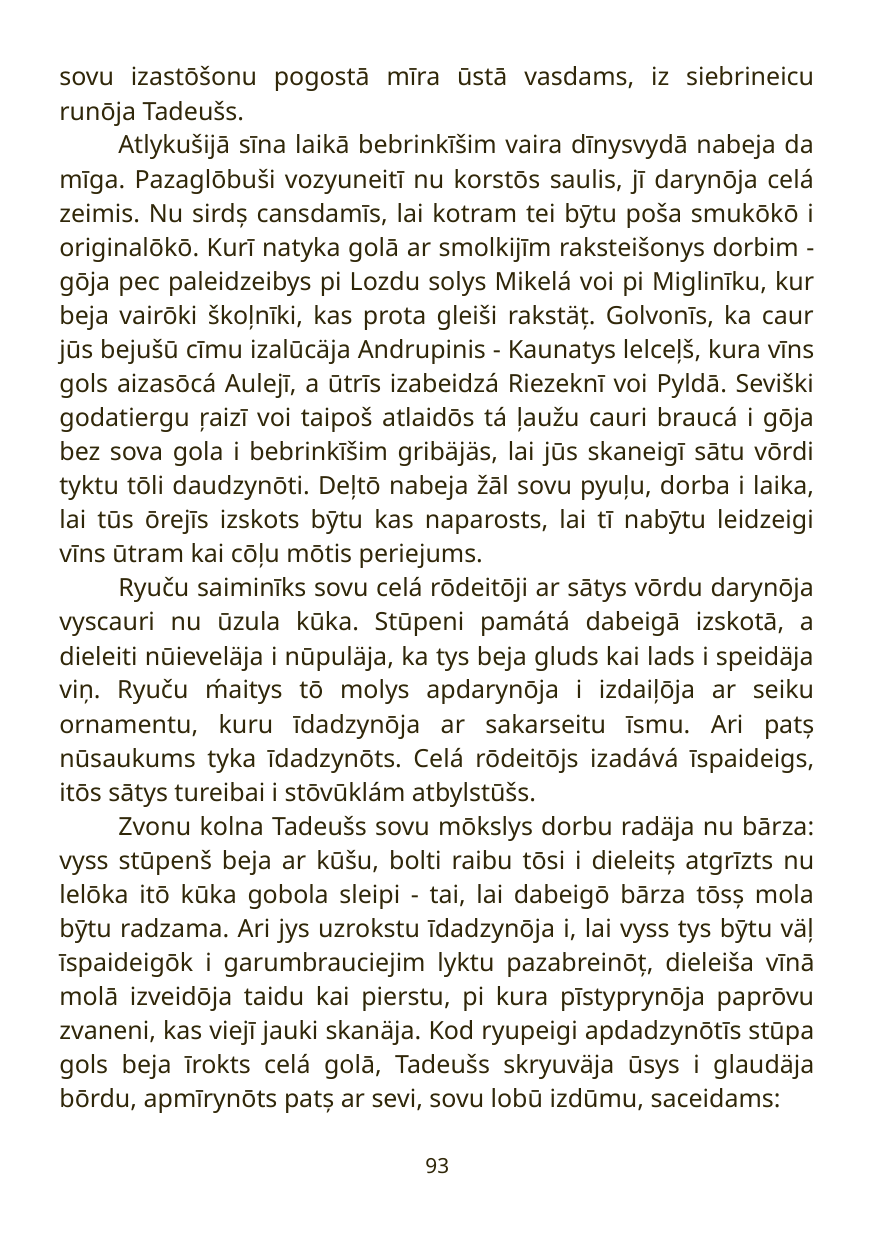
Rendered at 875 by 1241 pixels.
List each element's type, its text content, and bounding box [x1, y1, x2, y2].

text Atlykušijā sīna laikā bebrinkīšim vaira dīnysvydā nabeja da mīga. Pazaglōbuši vozyuneitī nu korstōs saulis, jī darynōja celá zeimis. Nu sirdș cansdamīs, lai kotram tei bȳtu poša smukōkō i originalōkō. Kurī natyka golā ar smolkijīm raksteišonys dorbim - gōja pec paleidzeibys pi Lozdu solys Mikelá voi pi Miglinīku, kur beja vairōki škoļnīki, kas prota gleiši rakstäț. Golvonīs, ka caur jūs bejušū cīmu izalūcäja Andrupinis - Kaunatys lelceļš, kura vīns gols aizasōcá Aulejī, a ūtrīs izabeidzá Riezeknī voi Pyldā. Seviški godatiergu ŗaizī voi taipoš atlaidōs tá ļaužu cauri braucá i gōja bez sova gola i bebrinkīšim gribäjäs, lai jūs skaneigī sātu vōrdi tyktu tōli daudzynōti. Deļtō nabeja žāl sovu pyuļu, dorba i laika, lai tūs ōrejīs izskots bȳtu kas naparosts, lai tī nabȳtu leidzeigi vīns ūtram kai cōļu mōtis periejums. [59, 127, 815, 570]
text Ryuču saiminīks sovu celá rōdeitōji ar sātys vōrdu darynōja vyscauri nu ūzula kūka. Stūpeni památá dabeigā izskotā, a dieleiti nūieveläja i nūpuläja, ka tys beja gluds kai lads i speidäja viņ. Ryuču ḿaitys tō molys apdarynōja i izdaiļōja ar seiku ornamentu, kuru īdadzynōja ar sakarseitu īsmu. Ari patș nūsaukums tyka īdadzynōts. Celá rōdeitōjs izadává īspaideigs, itōs sātys tureibai i stōvūklám atbylstūšs. [59, 570, 815, 808]
text sovu izastōšonu pogostā mīra ūstā vasdams, iz siebrineicu runōja Tadeušs. [59, 59, 815, 127]
text Zvonu kolna Tadeušs sovu mōkslys dorbu radäja nu bārza: vyss stūpenš beja ar kūšu, bolti raibu tōsi i dieleitș atgrīzts nu lelōka itō kūka gobola sleipi - tai, lai dabeigō bārza tōsș mola bȳtu radzama. Ari jys uzrokstu īdadzynōja i, lai vyss tys bȳtu väļ īspaideigōk i garumbrauciejim lyktu pazabreinōț, dieleiša vīnā molā izveidōja taidu kai pierstu, pi kura pīstyprynōja paprōvu zvaneni, kas viejī jauki skanäja. Kod ryupeigi apdadzynōtīs stūpa gols beja īrokts celá golā, Tadeušs skryuväja ūsys i glaudäja bōrdu, apmīrynōts patș ar sevi, sovu lobū izdūmu, saceidams: [59, 808, 815, 1115]
